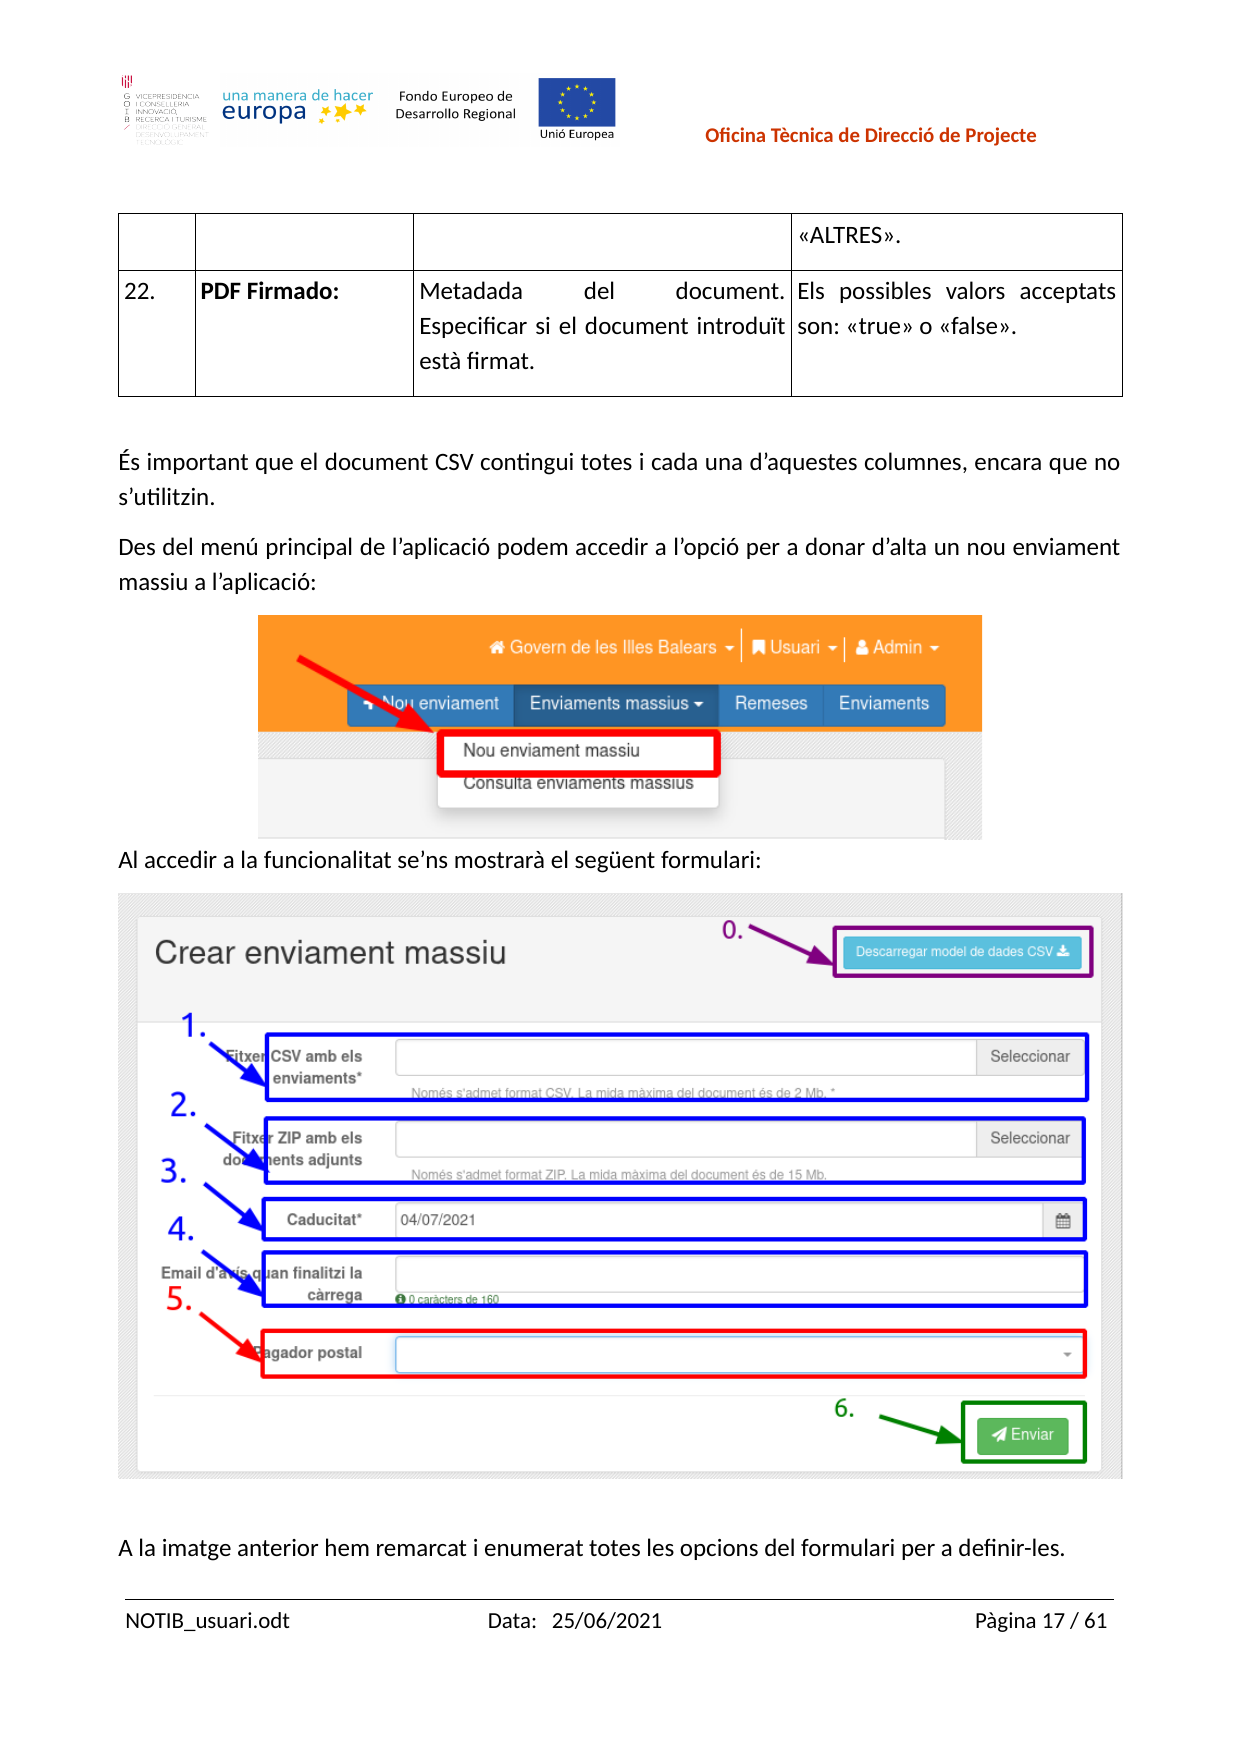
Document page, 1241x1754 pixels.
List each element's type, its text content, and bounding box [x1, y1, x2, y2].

picture [118, 73, 213, 147]
picture [219, 73, 621, 147]
table_cell Els possibles valors acceptats son: «true» o «false». [792, 271, 1122, 396]
table_cell 22. [119, 271, 195, 396]
text És important que el document CSV contingui totes i cada una d’aquestes columnes, encara que no s’utilitzin. [118, 446, 1122, 512]
table_cell «ALTRES». [792, 214, 1122, 270]
text Des del menú principal de l’aplicació podem accedir a l’opció per a donar d’alta un nou enviament massiu a l’aplicació: [118, 531, 1122, 596]
text A la imatge anterior hem remarcat i enumerat totes les opcions del formulari per a definir-les. [118, 1532, 1122, 1563]
table_cell Metadada del document. Especificar si el document introduït està firmat. [414, 271, 791, 396]
table_cell [414, 214, 791, 270]
picture [258, 615, 983, 840]
table_cell [196, 214, 413, 270]
picture [118, 893, 1123, 1479]
text Al accedir a la funcionalitat se’ns mostrarà el següent formulari: [118, 840, 1122, 874]
table_cell [119, 214, 195, 270]
table_cell PDF Firmado: [196, 271, 413, 396]
